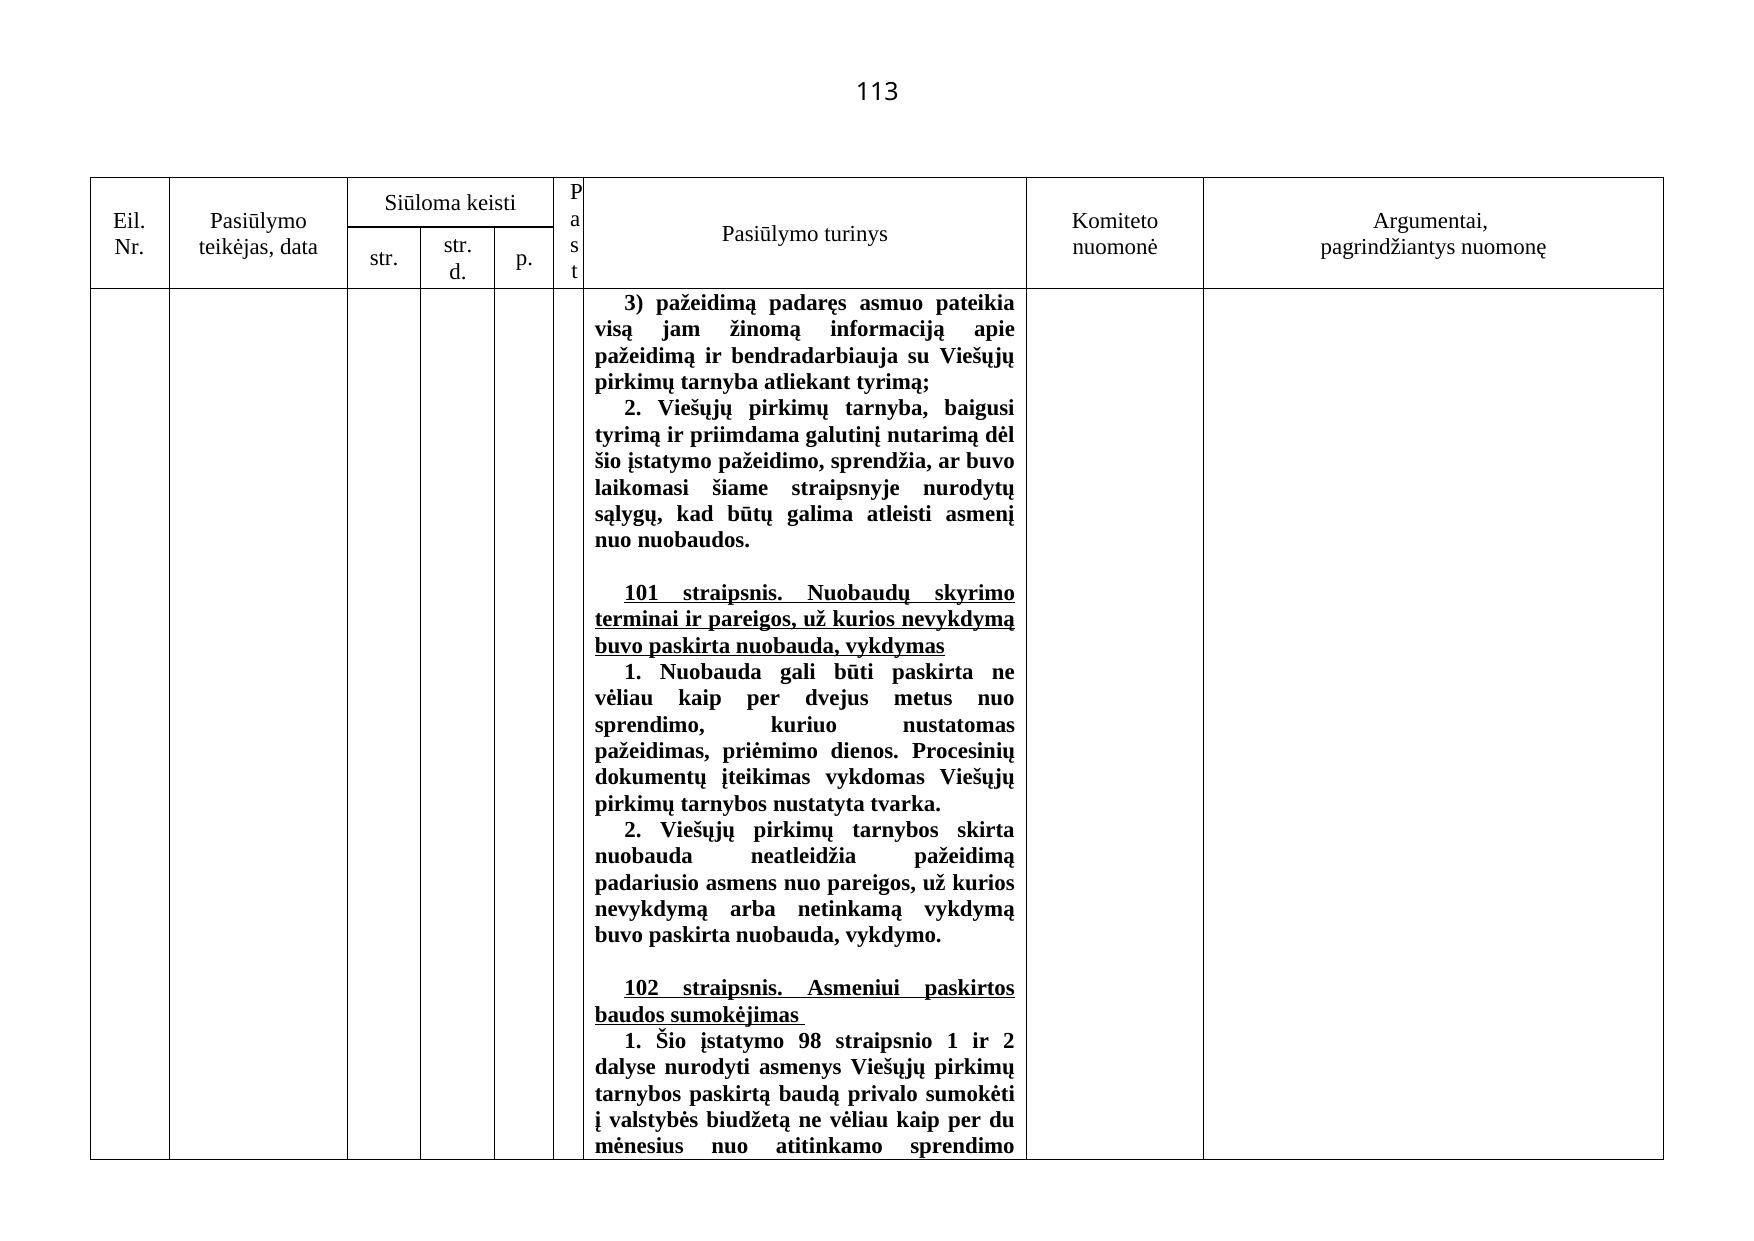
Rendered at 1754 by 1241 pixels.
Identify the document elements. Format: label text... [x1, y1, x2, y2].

table_cell [348, 289, 420, 1159]
table_cell [1027, 289, 1203, 1159]
table_cell [1204, 289, 1663, 1159]
table_header Siūloma keisti [348, 178, 553, 226]
table_header Eil. Nr. [91, 178, 169, 288]
table_header Pasiūlymo turinys [584, 178, 1026, 288]
table_cell str. [348, 228, 420, 288]
table_cell p. [495, 228, 553, 288]
table_cell 3) pažeidimą padaręs asmuo pateikia visą jam žinomą informaciją apie pažeidimą ir bendradarbiauja su Viešųjų pirkimų tarnyba atliekant tyrimą; 2. Viešųjų pirkimų tarnyba, baigusi tyrimą ir priimdama galutinį nutarimą dėl šio įstatymo pažeidimo, sprendžia, ar buvo laikomasi šiame straipsnyje nurodytų sąlygų, kad būtų galima atleisti asmenį nuo nuobaudos. 101 straipsnis. Nuobaudų skyrimo terminai ir pareigos, už kurios nevykdymą buvo paskirta nuobauda, vykdymas 1. Nuobauda gali būti paskirta ne vėliau kaip per dvejus metus nuo sprendimo, kuriuo nustatomas pažeidimas, priėmimo dienos. Procesinių dokumentų įteikimas vykdomas Viešųjų pirkimų tarnybos nustatyta tvarka. 2. Viešųjų pirkimų tarnybos skirta nuobauda neatleidžia pažeidimą padariusio asmens nuo pareigos, už kurios nevykdymą arba netinkamą vykdymą buvo paskirta nuobauda, vykdymo. 102 straipsnis. Asmeniui paskirtos baudos sumokėjimas 1. Šio įstatymo 98 straipsnio 1 ir 2 dalyse nurodyti asmenys Viešųjų pirkimų tarnybos paskirtą baudą privalo sumokėti į valstybės biudžetą ne vėliau kaip per du mėnesius nuo atitinkamo sprendimo [584, 289, 1026, 1159]
table_header Komiteto nuomonė [1027, 178, 1203, 288]
table_cell str. d. [421, 228, 494, 288]
table_cell [421, 289, 494, 1159]
table_header Pasiūlymo teikėjas, data [170, 178, 347, 288]
table_cell [170, 289, 347, 1159]
table_cell N [554, 289, 583, 1159]
table_cell [495, 289, 553, 1159]
table_header Argumentai, pagrindžiantys nuomonę [1204, 178, 1663, 288]
table_cell [91, 289, 169, 1159]
table_header Pastabos [554, 178, 583, 288]
